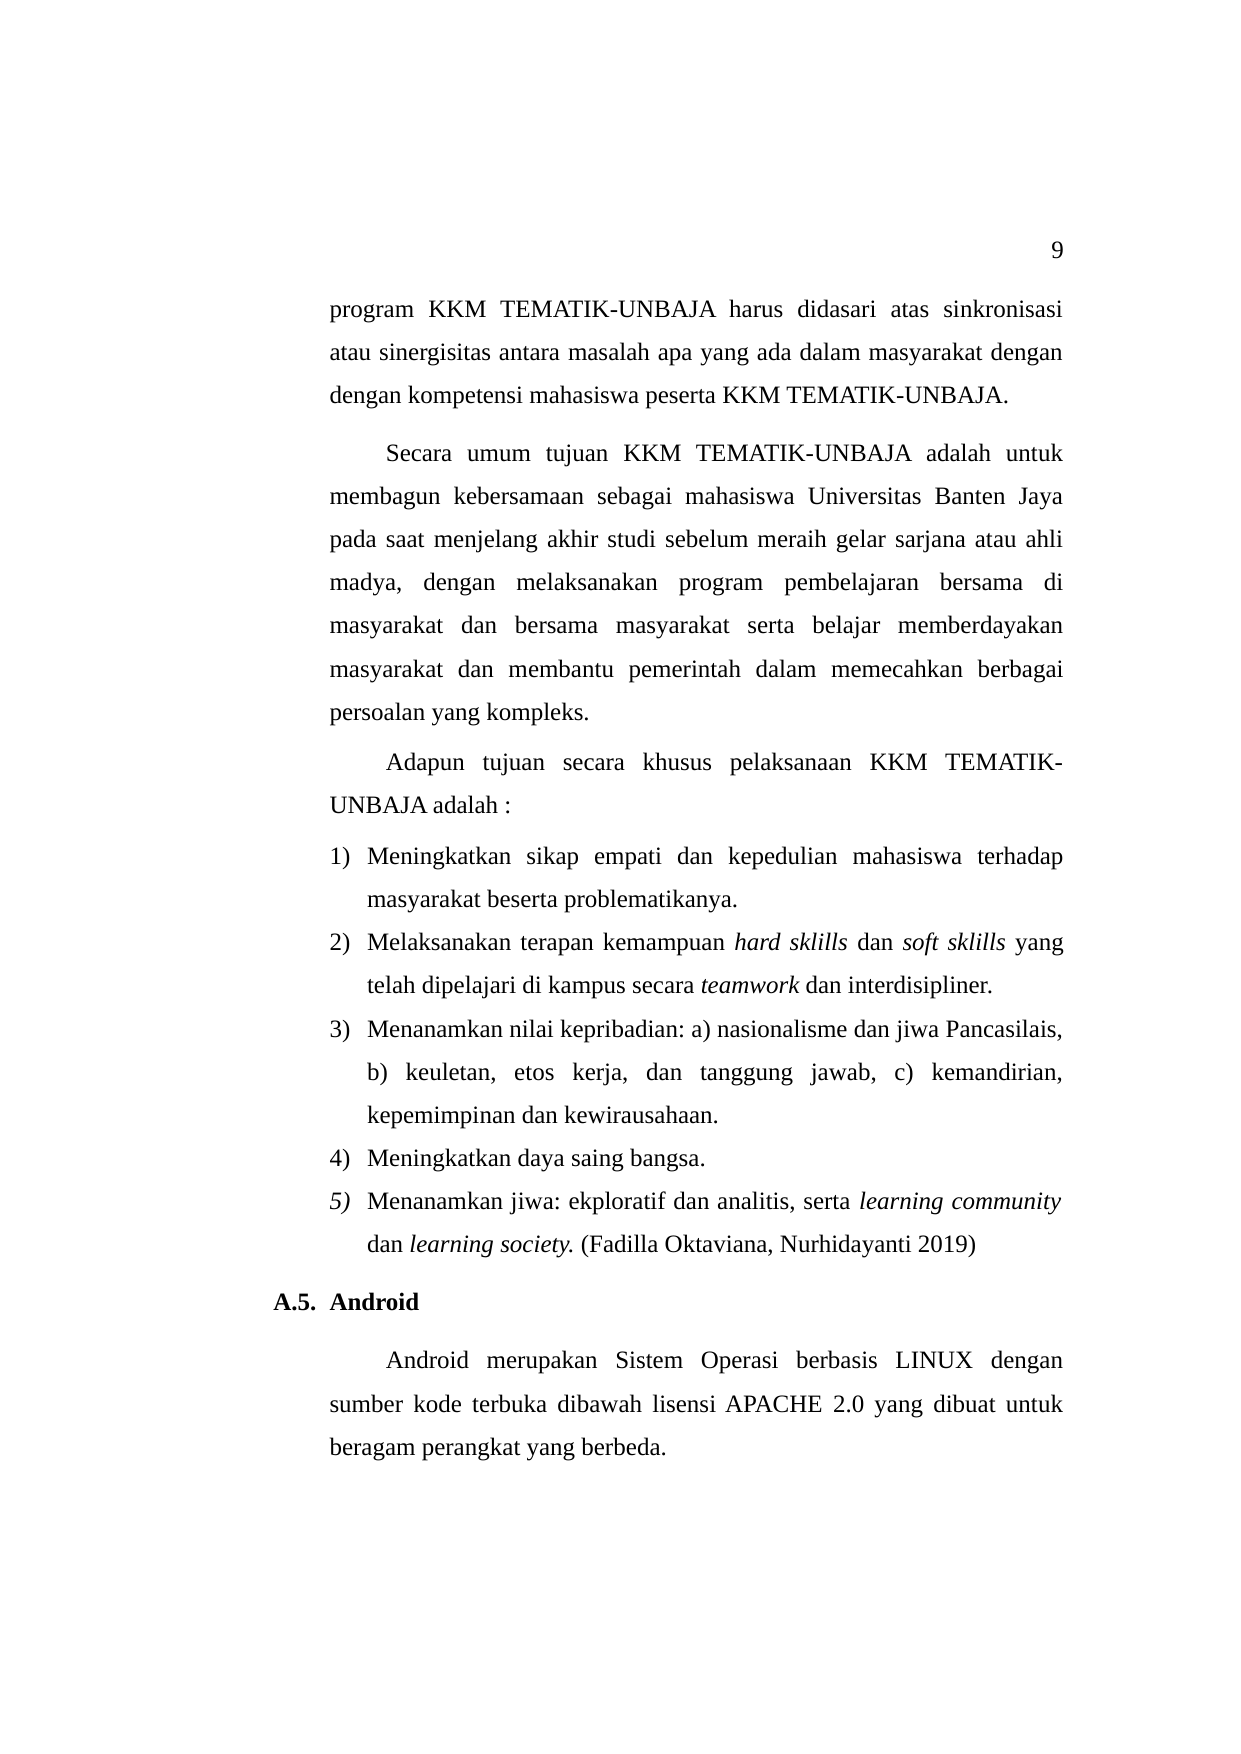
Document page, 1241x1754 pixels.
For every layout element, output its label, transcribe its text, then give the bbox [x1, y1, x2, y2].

list Melaksanakan terapan kemampuan hard sklills dan soft sklills yang telah dipelajari di kampus secara teamwork dan interdisipliner. [329, 927, 1063, 999]
list Meningkatkan daya saing bangsa. [329, 1143, 1063, 1172]
list Meningkatkan sikap empati dan kepedulian mahasiswa terhadap masyarakat beserta problematikanya. [329, 841, 1063, 913]
list Menanamkan jiwa: ekploratif dan analitis, serta learning community dan learning society. (Fadilla Oktaviana, Nurhidayanti 2019)⁠⁠ [329, 1186, 1063, 1258]
text Secara umum tujuan KKM TEMATIK-UNBAJA adalah untuk membagun kebersamaan sebagai mahasiswa Universitas Banten Jaya pada saat menjelang akhir studi sebelum meraih gelar sarjana atau ahli madya, dengan melaksanakan program pembelajaran bersama di masyarakat dan bersama masyarakat serta belajar memberdayakan masyarakat dan membantu pemerintah dalam memecahkan berbagai persoalan yang kompleks. [329, 438, 1063, 726]
text program KKM TEMATIK-UNBAJA harus didasari atas sinkronisasi atau sinergisitas antara masalah apa yang ada dalam masyarakat dengan dengan kompetensi mahasiswa peserta KKM TEMATIK-UNBAJA. [329, 294, 1063, 409]
list Android [273, 1287, 1063, 1316]
list Menanamkan nilai kepribadian: a) nasionalisme dan jiwa Pancasilais, b) keuletan, etos kerja, dan tanggung jawab, c) kemandirian, kepemimpinan dan kewirausahaan. [329, 1014, 1063, 1129]
text Android merupakan Sistem Operasi berbasis LINUX dengan sumber kode terbuka dibawah lisensi APACHE 2.0 yang dibuat untuk beragam perangkat yang berbeda. [329, 1346, 1063, 1461]
list Adapun tujuan secara khusus pelaksanaan KKM TEMATIK-UNBAJA adalah : [329, 747, 1063, 819]
